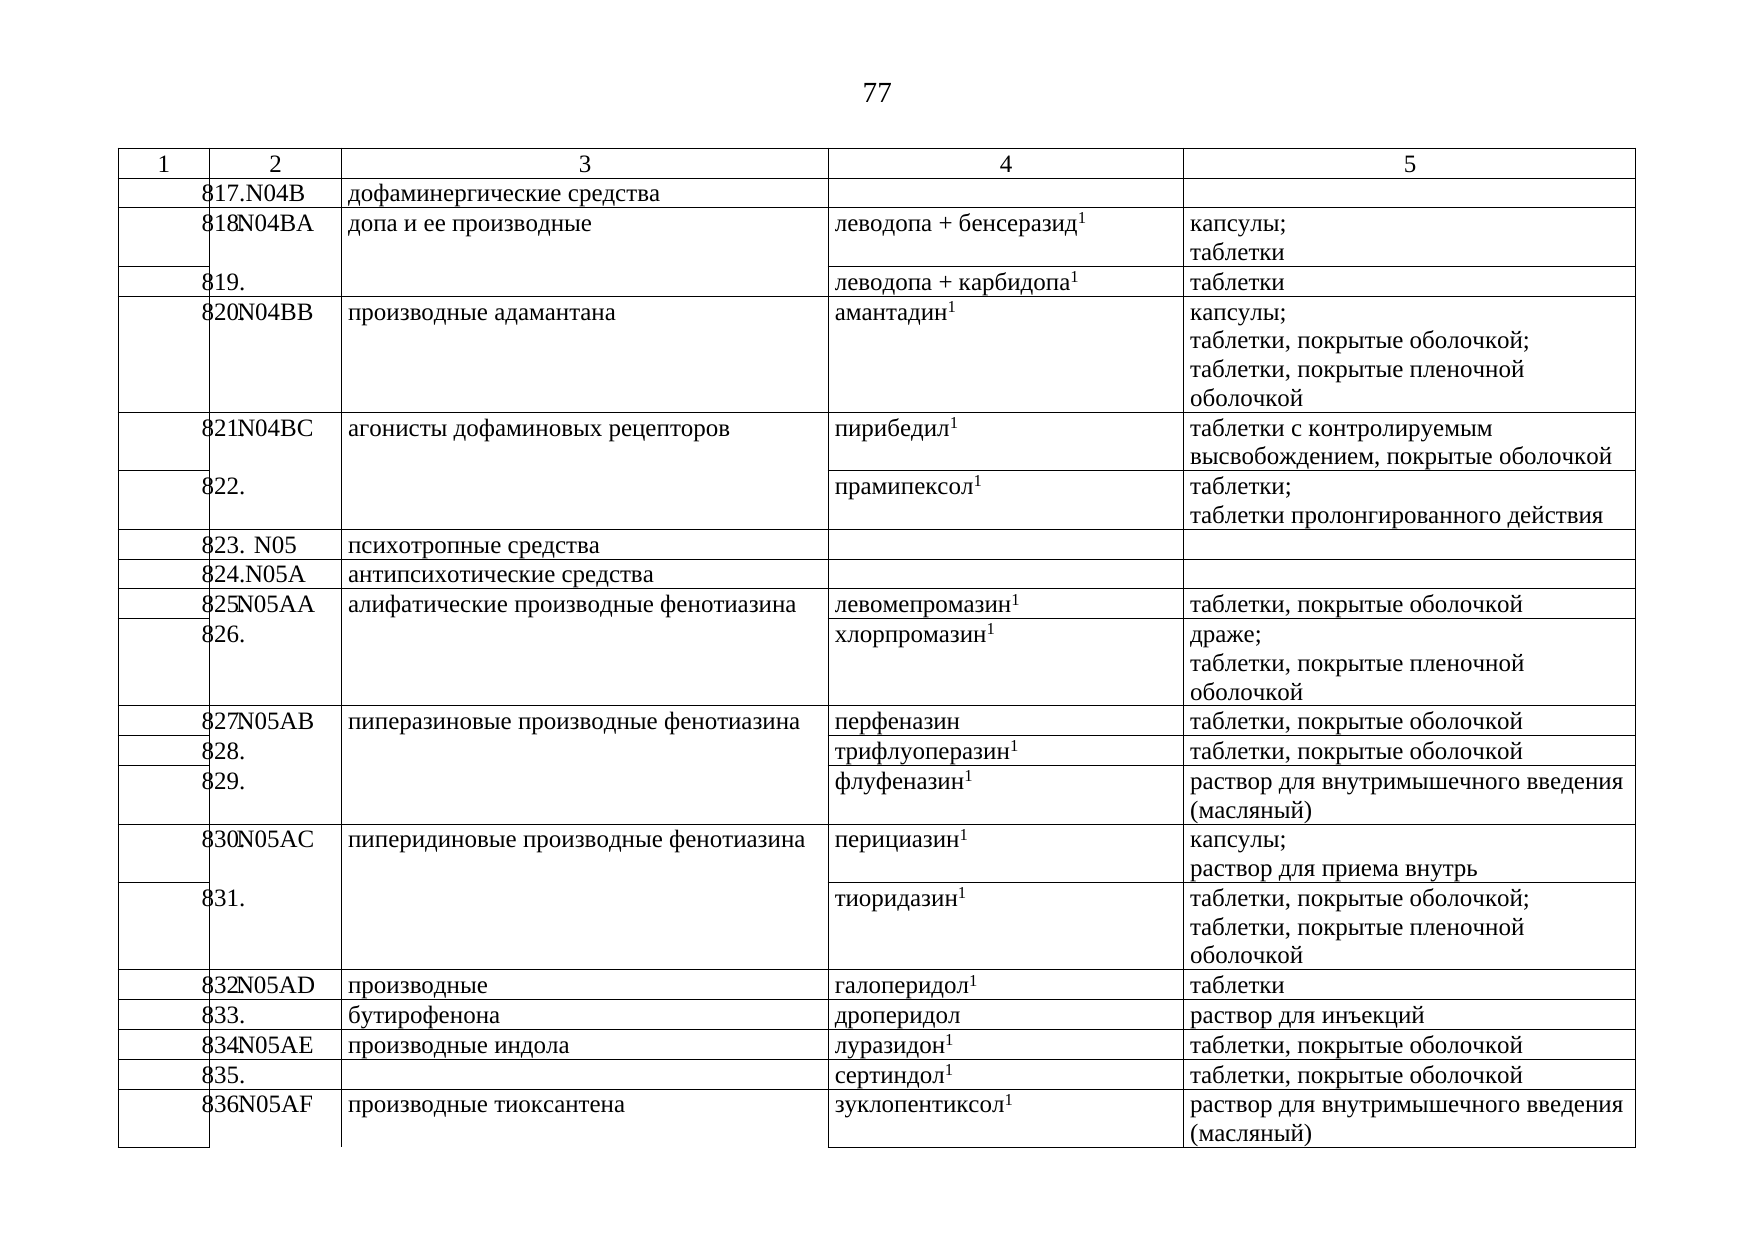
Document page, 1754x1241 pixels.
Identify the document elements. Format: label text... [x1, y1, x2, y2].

table_cell N05AD [210, 970, 341, 999]
table_header 5 [1184, 149, 1635, 177]
table_cell N04BA [210, 208, 341, 296]
table_cell пиперазиновые производные фенотиазина [342, 706, 828, 823]
table_cell психотропные средства [342, 530, 828, 558]
table_cell луразидон1 [829, 1030, 1183, 1059]
table_cell N05AC [210, 825, 341, 969]
table_cell прамипексол1 [829, 471, 1183, 529]
table_cell капсулы; таблетки [1184, 208, 1635, 266]
table_cell перициазин1 [829, 825, 1183, 882]
table_cell [119, 736, 209, 765]
table_cell N04B [210, 179, 341, 207]
table_cell [1184, 530, 1635, 558]
table_cell таблетки, покрытые оболочкой [1184, 706, 1635, 735]
table_cell таблетки с контролируемым высвобождением, покрытые оболочкой [1184, 413, 1635, 470]
table_cell леводопа + карбидопа1 [829, 267, 1183, 296]
table_cell таблетки; таблетки пролонгированного действия [1184, 471, 1635, 529]
table_cell раствор для инъекций [1184, 1000, 1635, 1029]
table_cell [119, 706, 209, 735]
table_cell N04BC [210, 413, 341, 529]
table_cell [342, 1060, 828, 1088]
table_cell хлорпромазин1 [829, 619, 1183, 705]
table_cell таблетки, покрытые оболочкой [1184, 1060, 1635, 1088]
table_cell перфеназин [829, 706, 1183, 735]
table_cell дофаминергические средства [342, 179, 828, 207]
table_cell [119, 883, 209, 969]
table_cell драже; таблетки, покрытые пленочной оболочкой [1184, 619, 1635, 705]
table_cell производные адамантана [342, 297, 828, 412]
table_cell [119, 1090, 209, 1147]
table_cell [119, 560, 209, 588]
table_cell [119, 1000, 209, 1029]
table_cell [119, 267, 209, 296]
table_cell галоперидол1 [829, 970, 1183, 999]
table_cell таблетки, покрытые оболочкой [1184, 736, 1635, 765]
table_cell [119, 208, 209, 266]
table_cell N05AB [210, 706, 341, 823]
table_cell пиперидиновые производные фенотиазина [342, 825, 828, 969]
table_cell N05AF [210, 1090, 341, 1147]
table_cell тиоридазин1 [829, 883, 1183, 969]
table_cell флуфеназин1 [829, 766, 1183, 823]
table_cell N05AA [210, 589, 341, 705]
table_cell [829, 560, 1183, 588]
table_cell раствор для внутримышечного введения (масляный) [1184, 766, 1635, 823]
table_header 4 [829, 149, 1183, 177]
table_cell [119, 825, 209, 882]
table_cell [119, 1030, 209, 1059]
table_cell трифлуоперазин1 [829, 736, 1183, 765]
table_cell капсулы; раствор для приема внутрь [1184, 825, 1635, 882]
table_cell [119, 589, 209, 618]
table_header 1 [119, 149, 209, 177]
table_cell производные [342, 970, 828, 999]
table_cell алифатические производные фенотиазина [342, 589, 828, 705]
table_cell N05A [210, 560, 341, 588]
table_cell таблетки, покрытые оболочкой [1184, 1030, 1635, 1059]
table_cell [119, 471, 209, 529]
table_cell таблетки [1184, 970, 1635, 999]
table_cell допа и ее производные [342, 208, 828, 296]
table_cell [119, 530, 209, 558]
table_cell [119, 179, 209, 207]
table_cell производные индола [342, 1030, 828, 1059]
table_cell левомепромазин1 [829, 589, 1183, 618]
table_cell N05 [210, 530, 341, 558]
table_cell [829, 179, 1183, 207]
table_cell таблетки [1184, 267, 1635, 296]
table_cell амантадин1 [829, 297, 1183, 412]
table_cell N04BB [210, 297, 341, 412]
table_cell [119, 766, 209, 823]
table_cell бутирофенона [342, 1000, 828, 1029]
table_cell [119, 619, 209, 705]
table_cell [119, 970, 209, 999]
table_cell зуклопентиксол1 [829, 1090, 1183, 1147]
table_cell [1184, 560, 1635, 588]
table_cell антипсихотические средства [342, 560, 828, 588]
table_cell [1184, 179, 1635, 207]
table_cell [119, 1060, 209, 1088]
table_cell [210, 1000, 341, 1029]
table_header 3 [342, 149, 828, 177]
table_cell раствор для внутримышечного введения (масляный) [1184, 1090, 1635, 1147]
table_cell сертиндол1 [829, 1060, 1183, 1088]
table_cell [119, 297, 209, 412]
table_cell [210, 1060, 341, 1088]
table_cell агонисты дофаминовых рецепторов [342, 413, 828, 529]
table_cell [119, 413, 209, 470]
table_cell капсулы; таблетки, покрытые оболочкой; таблетки, покрытые пленочной оболочкой [1184, 297, 1635, 412]
table_cell таблетки, покрытые оболочкой; таблетки, покрытые пленочной оболочкой [1184, 883, 1635, 969]
table_cell [829, 530, 1183, 558]
table_cell пирибедил1 [829, 413, 1183, 470]
table_header 2 [210, 149, 341, 177]
table_cell производные тиоксантена [342, 1090, 828, 1147]
table_cell леводопа + бенсеразид1 [829, 208, 1183, 266]
table_cell таблетки, покрытые оболочкой [1184, 589, 1635, 618]
table_cell дроперидол [829, 1000, 1183, 1029]
table_cell N05AE [210, 1030, 341, 1059]
